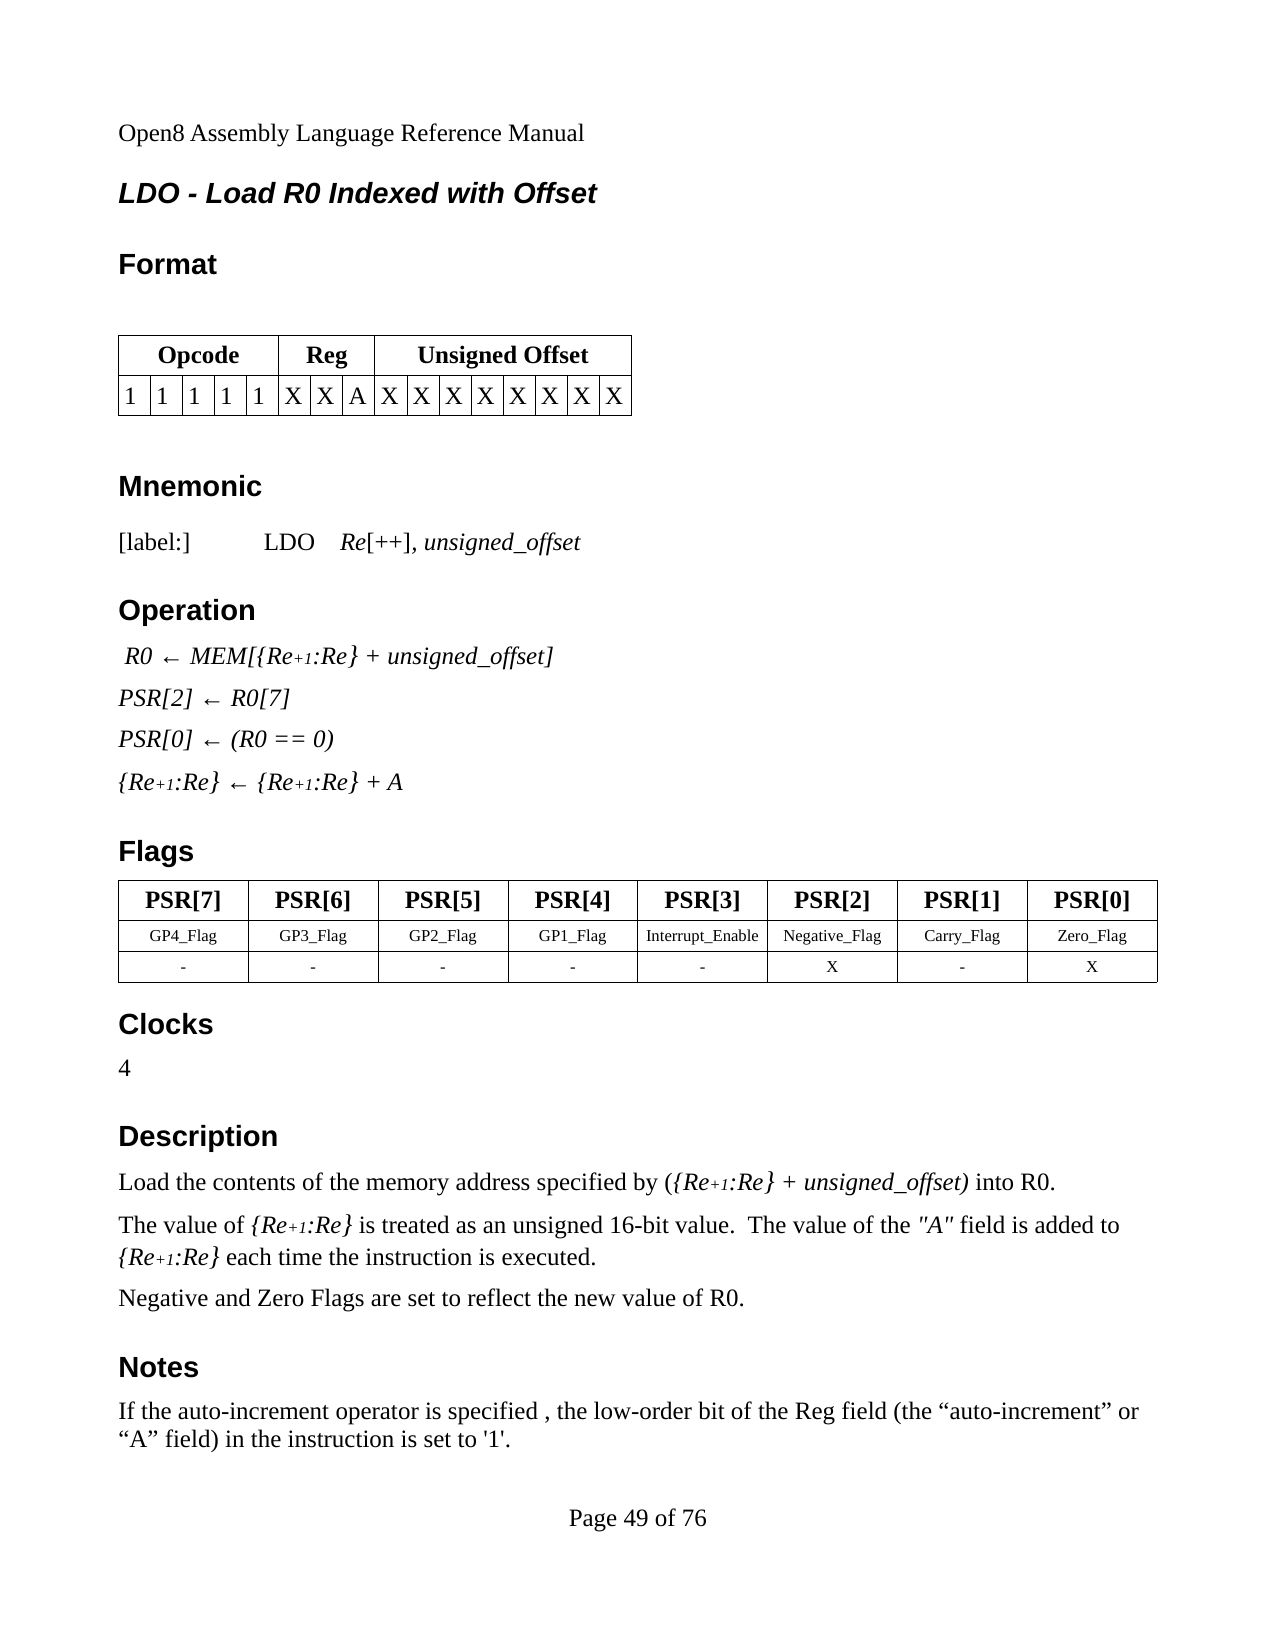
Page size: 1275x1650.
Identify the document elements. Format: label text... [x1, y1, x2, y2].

table_header PSR[7] [119, 881, 248, 920]
text Load the contents of the memory address specified by ({Re+1:Re} + unsigned_offset) into R0. [118, 1165, 1157, 1196]
subtitle Flags [118, 834, 1157, 867]
subtitle LDO - Load R0 Indexed with Offset [118, 176, 1157, 210]
table_cell GP3_Flag [249, 921, 378, 951]
table_header PSR[6] [249, 881, 378, 920]
subtitle Clocks [118, 1007, 1157, 1040]
text {Re+1:Re} ← {Re+1:Re} + A [118, 765, 1157, 796]
table_cell X [408, 376, 439, 415]
text R0 ← MEM[{Re+1:Re} + unsigned_offset] [118, 639, 1157, 670]
table_cell - [379, 952, 508, 982]
table_cell 1 [183, 376, 214, 415]
table_cell X [472, 376, 503, 415]
text If the auto-increment operator is specified , the low-order bit of the Reg field (the “auto-increment” or “A” field) in the instruction is set to '1'. [118, 1396, 1157, 1453]
table_cell - [638, 952, 767, 982]
table_header PSR[4] [509, 881, 637, 920]
subtitle Mnemonic [118, 469, 1157, 503]
table_cell X [1028, 952, 1157, 982]
table_header PSR[5] [379, 881, 508, 920]
table_header PSR[1] [898, 881, 1027, 920]
subtitle Description [118, 1119, 1157, 1152]
table_cell GP1_Flag [509, 921, 637, 951]
table_cell 1 [151, 376, 182, 415]
table_cell 1 [247, 376, 278, 415]
table_cell X [768, 952, 897, 982]
table_cell - [898, 952, 1027, 982]
table_cell X [536, 376, 567, 415]
text 4 [118, 1053, 1157, 1081]
text PSR[2] ← R0[7] [118, 683, 1157, 711]
table_cell X [568, 376, 599, 415]
table_header PSR[3] [638, 881, 767, 920]
text [label:] LDO Re[++], unsigned_offset [118, 527, 1157, 556]
text The value of {Re+1:Re} is treated as an unsigned 16-bit value. The value of the "A" field is added to {Re+1:Re} each time the instruction is executed. [118, 1209, 1157, 1271]
table_cell - [249, 952, 378, 982]
table_header PSR[0] [1028, 881, 1157, 920]
table_cell X [600, 376, 631, 415]
table_cell Negative_Flag [768, 921, 897, 951]
table_cell Interrupt_Enable [638, 921, 767, 951]
subtitle Operation [118, 593, 1157, 626]
table_cell X [440, 376, 471, 415]
table_header Reg [279, 336, 374, 375]
table_cell A [343, 376, 374, 415]
subtitle Notes [118, 1350, 1157, 1383]
table_cell GP2_Flag [379, 921, 508, 951]
table_cell X [311, 376, 342, 415]
subtitle Format [118, 247, 1157, 281]
table_cell 1 [119, 376, 150, 415]
table_header PSR[2] [768, 881, 897, 920]
table_cell Carry_Flag [898, 921, 1027, 951]
table_header Unsigned Offset [375, 336, 631, 375]
table_cell X [279, 376, 310, 415]
table_cell X [504, 376, 535, 415]
text Negative and Zero Flags are set to reflect the new value of R0. [118, 1283, 1157, 1312]
table_cell X [375, 376, 407, 415]
table_cell - [509, 952, 637, 982]
table_cell 1 [215, 376, 246, 415]
text PSR[0] ← (R0 == 0) [118, 724, 1157, 753]
table_cell GP4_Flag [119, 921, 248, 951]
table_cell Zero_Flag [1028, 921, 1157, 951]
table_cell - [119, 952, 248, 982]
table_header Opcode [119, 336, 278, 375]
